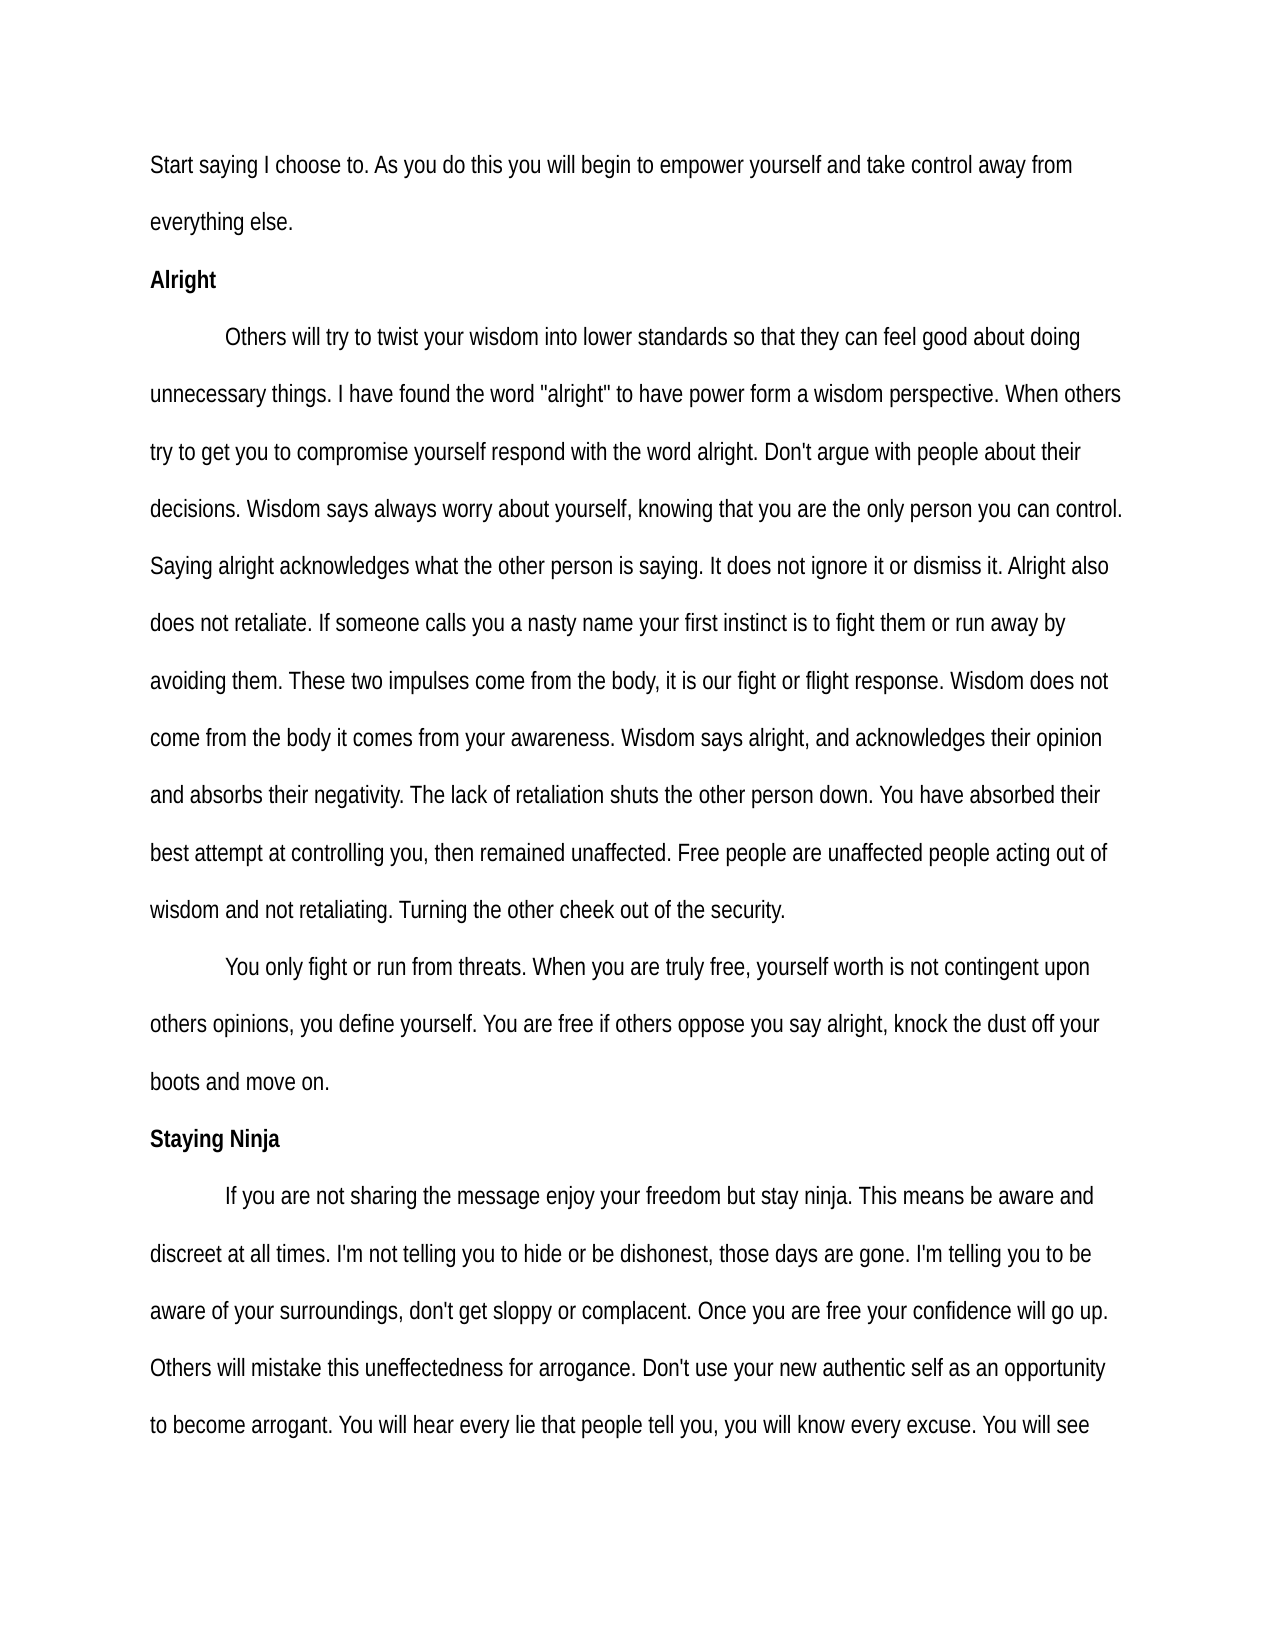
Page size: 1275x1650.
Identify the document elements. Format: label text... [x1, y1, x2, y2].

text Staying Ninja [150, 1124, 1125, 1153]
text If you are not sharing the message enjoy your freedom but stay ninja. This means be aware and discreet at all times. I'm not telling you to hide or be dishonest, those days are gone. I'm telling you to be aware of your surroundings, don't get sloppy or complacent. Once you are free your confidence will go up. Others will mistake this uneffectedness for arrogance. Don't use your new authentic self as an opportunity to become arrogant. You will hear every lie that people tell you, you will know every excuse. You will see [150, 1181, 1125, 1439]
text Alright [150, 264, 1125, 293]
text You only fight or run from threats. When you are truly free, yourself worth is not contingent upon others opinions, you define yourself. You are free if others oppose you say alright, knock the dust off your boots and move on. [150, 952, 1125, 1095]
text Start saying I choose to. As you do this you will begin to empower yourself and take control away from everything else. [150, 150, 1125, 236]
text Others will try to twist your wisdom into lower standards so that they can feel good about doing unnecessary things. I have found the word "alright" to have power form a wisdom perspective. When others try to get you to compromise yourself respond with the word alright. Don't argue with people about their decisions. Wisdom says always worry about yourself, knowing that you are the only person you can control. Saying alright acknowledges what the other person is saying. It does not ignore it or dismiss it. Alright also does not retaliate. If someone calls you a nasty name your first instinct is to fight them or run away by avoiding them. These two impulses come from the body, it is our fight or flight response. Wisdom does not come from the body it comes from your awareness. Wisdom says alright, and acknowledges their opinion and absorbs their negativity. The lack of retaliation shuts the other person down. You have absorbed their best attempt at controlling you, then remained unaffected. Free people are unaffected people acting out of wisdom and not retaliating. Turning the other cheek out of the security. [150, 322, 1125, 923]
